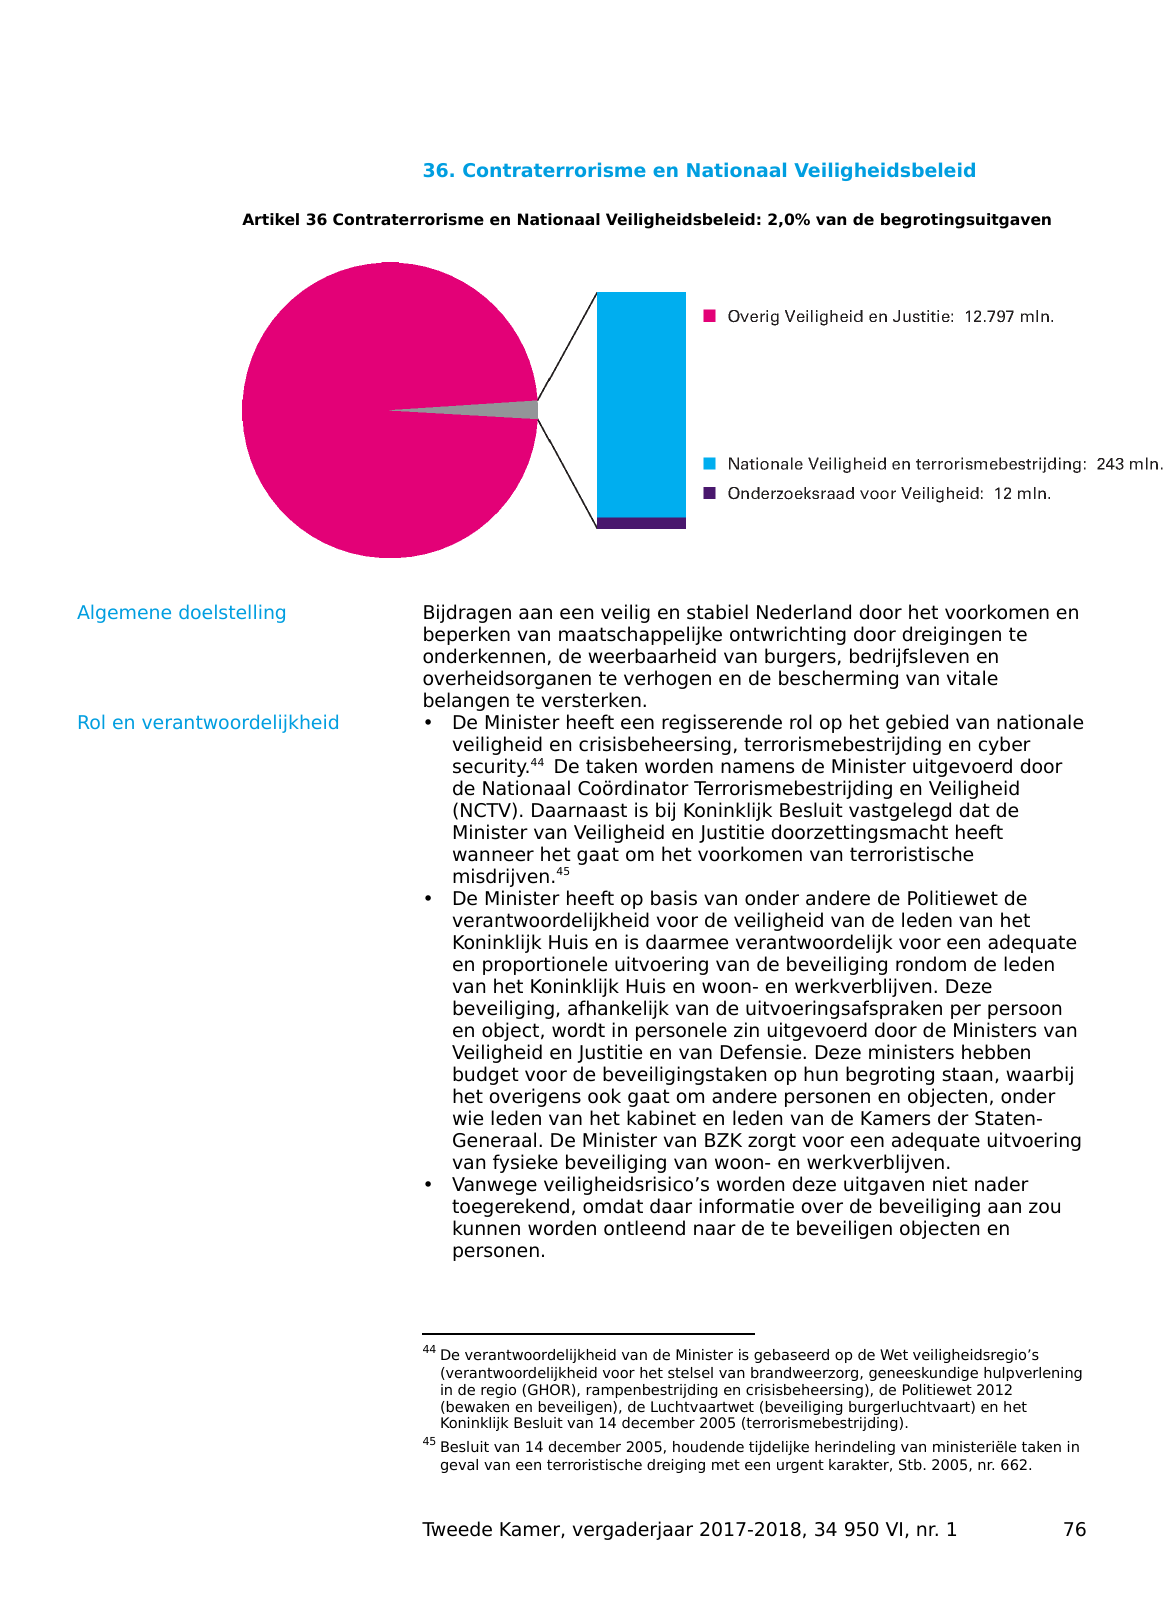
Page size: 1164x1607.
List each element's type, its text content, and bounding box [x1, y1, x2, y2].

text De verantwoordelijkheid van de Minister is gebaseerd op de Wet veiligheidsregio’s (verantwoordelijkheid voor het stelsel van brandweerzorg, geneeskundige hulpverlening in de regio (GHOR), rampenbestrijding en crisisbeheersing), de Politiewet 2012 (bewaken en beveiligen), de Luchtvaartwet (beveiliging burgerluchtvaart) en het Koninklijk Besluit van 14 december 2005 (terrorismebestrijding). [422, 1343, 1087, 1432]
text Besluit van 14 december 2005, houdende tijdelijke herindeling van ministeriële taken in geval van een terroristische dreiging met een urgent karakter, Stb. 2005, nr. 662. [422, 1435, 1087, 1474]
subtitle 36. Contraterrorisme en Nationaal Veiligheidsbeleid [422, 160, 1087, 182]
text Artikel 36 Contraterrorisme en Nationaal Veiligheidsbeleid: 2,0% van de begrotingsuitgaven [242, 211, 1163, 229]
picture [242, 262, 1164, 558]
text Rol en verantwoordelijkheid [77, 712, 399, 734]
text • De Minister heeft een regisserende rol op het gebied van nationale veiligheid en crisisbeheersing, terrorismebestrijding en cyber security. De taken worden namens de Minister uitgevoerd door de Nationaal Coördinator Terrorismebestrijding en Veiligheid (NCTV). Daarnaast is bij Koninklijk Besluit vastgelegd dat de Minister van Veiligheid en Justitie doorzettingsmacht heeft wanneer het gaat om het voorkomen van terroristische misdrijven. [422, 712, 1087, 888]
text Bijdragen aan een veilig en stabiel Nederland door het voorkomen en beperken van maatschappelijke ontwrichting door dreigingen te onderkennen, de weerbaarheid van burgers, bedrijfsleven en overheidsorganen te verhogen en de bescherming van vitale belangen te versterken. [422, 602, 1087, 712]
text • Vanwege veiligheidsrisico’s worden deze uitgaven niet nader toegerekend, omdat daar informatie over de beveiliging aan zou kunnen worden ontleend naar de te beveiligen objecten en personen. [422, 1173, 1087, 1261]
text Algemene doelstelling [77, 602, 399, 624]
text • De Minister heeft op basis van onder andere de Politiewet de verantwoordelijkheid voor de veiligheid van de leden van het Koninklijk Huis en is daarmee verantwoordelijk voor een adequate en proportionele uitvoering van de beveiliging rondom de leden van het Koninklijk Huis en woon- en werkverblijven. Deze beveiliging, afhankelijk van de uitvoeringsafspraken per persoon en object, wordt in personele zin uitgevoerd door de Ministers van Veiligheid en Justitie en van Defensie. Deze ministers hebben budget voor de beveiligingstaken op hun begroting staan, waarbij het overigens ook gaat om andere personen en objecten, onder wie leden van het kabinet en leden van de Kamers der Staten-Generaal. De Minister van BZK zorgt voor een adequate uitvoering van fysieke beveiliging van woon- en werkverblijven. [422, 888, 1087, 1173]
